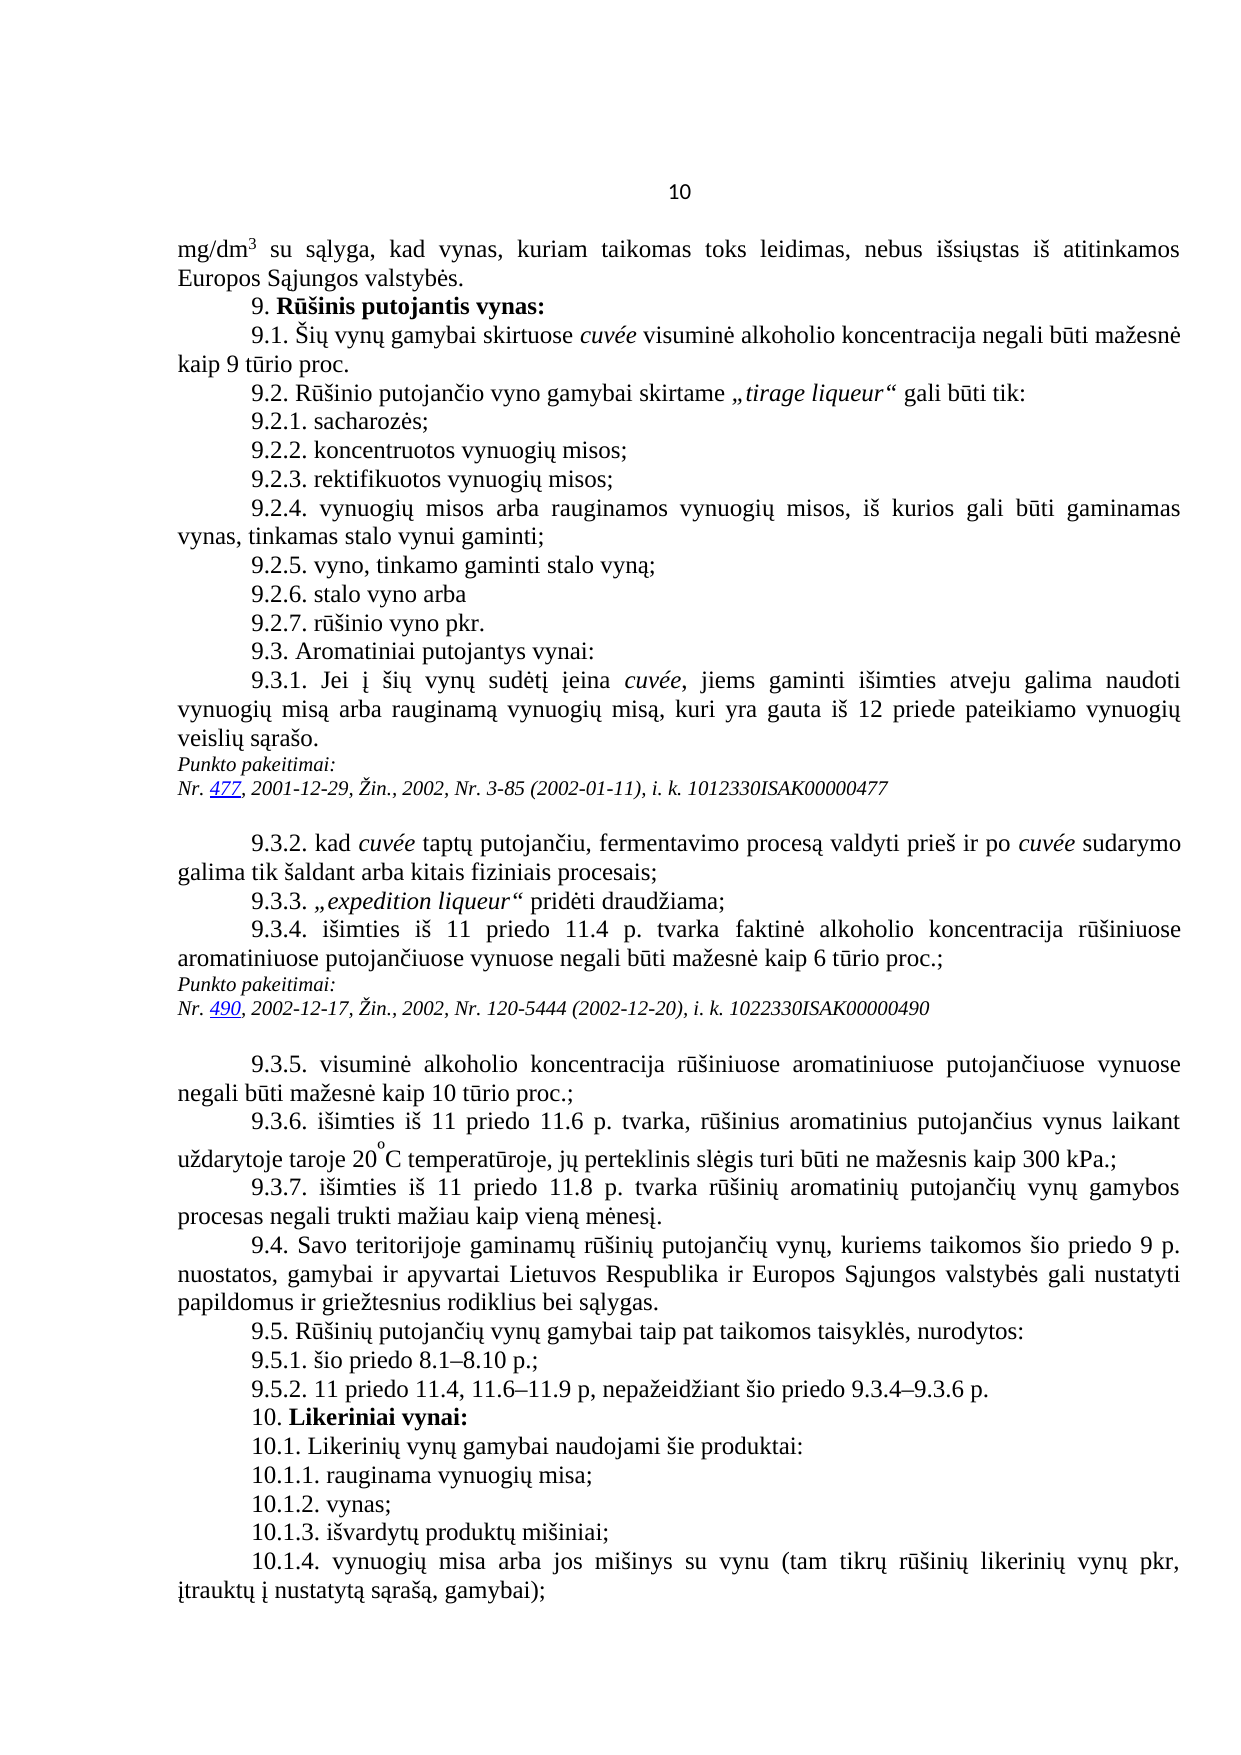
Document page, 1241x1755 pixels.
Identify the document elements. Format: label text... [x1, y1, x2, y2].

text 9.3.5. visuminė alkoholio koncentracija rūšiniuose aromatiniuose putojančiuose vynuose negali būti mažesnė kaip 10 tūrio proc.; [177, 1049, 1181, 1106]
text mg/dm3 su sąlyga, kad vynas, kuriam taikomas toks leidimas, nebus išsiųstas iš atitinkamos Europos Sąjungos valstybės. [177, 234, 1181, 291]
text 9.2.2. koncentruotos vynuogių misos; [177, 435, 1181, 464]
text 10.1.3. išvardytų produktų mišiniai; [177, 1517, 1181, 1546]
text 9.3.4. išimties iš 11 priedo 11.4 p. tvarka faktinė alkoholio koncentracija rūšiniuose aromatiniuose putojančiuose vynuose negali būti mažesnė kaip 6 tūrio proc.; [177, 914, 1181, 972]
text 9.1. Šių vynų gamybai skirtuose cuvée visuminė alkoholio koncentracija negali būti mažesnė kaip 9 tūrio proc. [177, 320, 1181, 378]
text 9.5. Rūšinių putojančių vynų gamybai taip pat taikomos taisyklės, nurodytos: [177, 1316, 1181, 1345]
text 9.3. Aromatiniai putojantys vynai: [177, 636, 1181, 665]
text 9.2.5. vyno, tinkamo gaminti stalo vyną; [177, 550, 1181, 579]
text 10.1.2. vynas; [177, 1489, 1181, 1517]
text 9.2.4. vynuogių misos arba rauginamos vynuogių misos, iš kurios gali būti gaminamas vynas, tinkamas stalo vynui gaminti; [177, 493, 1181, 550]
text 10.1.1. rauginama vynuogių misa; [177, 1460, 1181, 1489]
text 10.1.4. vynuogių misa arba jos mišinys su vynu (tam tikrų rūšinių likerinių vynų pkr, įtrauktų į nustatytą sąrašą, gamybai); [177, 1546, 1181, 1604]
text 9.2.1. sacharozės; [177, 406, 1181, 435]
text Nr. 490, 2002-12-17, Žin., 2002, Nr. 120-5444 (2002-12-20), i. k. 1022330ISAK00000490 [177, 996, 1181, 1020]
text 9.2.6. stalo vyno arba [177, 579, 1181, 608]
text Nr. 477, 2001-12-29, Žin., 2002, Nr. 3-85 (2002-01-11), i. k. 1012330ISAK00000477 [177, 776, 1181, 799]
text 9. Rūšinis putojantis vynas: [177, 291, 1181, 320]
text Punkto pakeitimai: [177, 751, 1181, 776]
text 9.2. Rūšinio putojančio vyno gamybai skirtame „tirage liqueur“ gali būti tik: [177, 378, 1181, 406]
text 9.3.2. kad cuvée taptų putojančiu, fermentavimo procesą valdyti prieš ir po cuvée sudarymo galima tik šaldant arba kitais fiziniais procesais; [177, 828, 1181, 886]
text 9.3.7. išimties iš 11 priedo 11.8 p. tvarka rūšinių aromatinių putojančių vynų gamybos procesas negali trukti mažiau kaip vieną mėnesį. [177, 1172, 1181, 1230]
text 9.3.3. „expedition liqueur“ pridėti draudžiama; [177, 886, 1181, 914]
text 9.2.7. rūšinio vyno pkr. [177, 608, 1181, 636]
text 9.4. Savo teritorijoje gaminamų rūšinių putojančių vynų, kuriems taikomos šio priedo 9 p. nuostatos, gamybai ir apyvartai Lietuvos Respublika ir Europos Sąjungos valstybės gali nustatyti papildomus ir griežtesnius rodiklius bei sąlygas. [177, 1230, 1181, 1316]
text 10. Likeriniai vynai: [177, 1402, 1181, 1431]
text 10.1. Likerinių vynų gamybai naudojami šie produktai: [177, 1431, 1181, 1460]
text 9.2.3. rektifikuotos vynuogių misos; [177, 464, 1181, 493]
text 9.5.1. šio priedo 8.1–8.10 p.; [177, 1345, 1181, 1374]
text Punkto pakeitimai: [177, 972, 1181, 996]
text 9.3.1. Jei į šių vynų sudėtį įeina cuvée, jiems gaminti išimties atveju galima naudoti vynuogių misą arba rauginamą vynuogių misą, kuri yra gauta iš 12 priede pateikiamo vynuogių veislių sąrašo. [177, 665, 1181, 751]
text 9.5.2. 11 priedo 11.4, 11.6–11.9 p, nepažeidžiant šio priedo 9.3.4–9.3.6 p. [177, 1374, 1181, 1402]
text 9.3.6. išimties iš 11 priedo 11.6 p. tvarka, rūšinius aromatinius putojančius vynus laikant uždarytoje taroje 20ºC temperatūroje, jų perteklinis slėgis turi būti ne mažesnis kaip 300 kPa.; [177, 1106, 1181, 1172]
